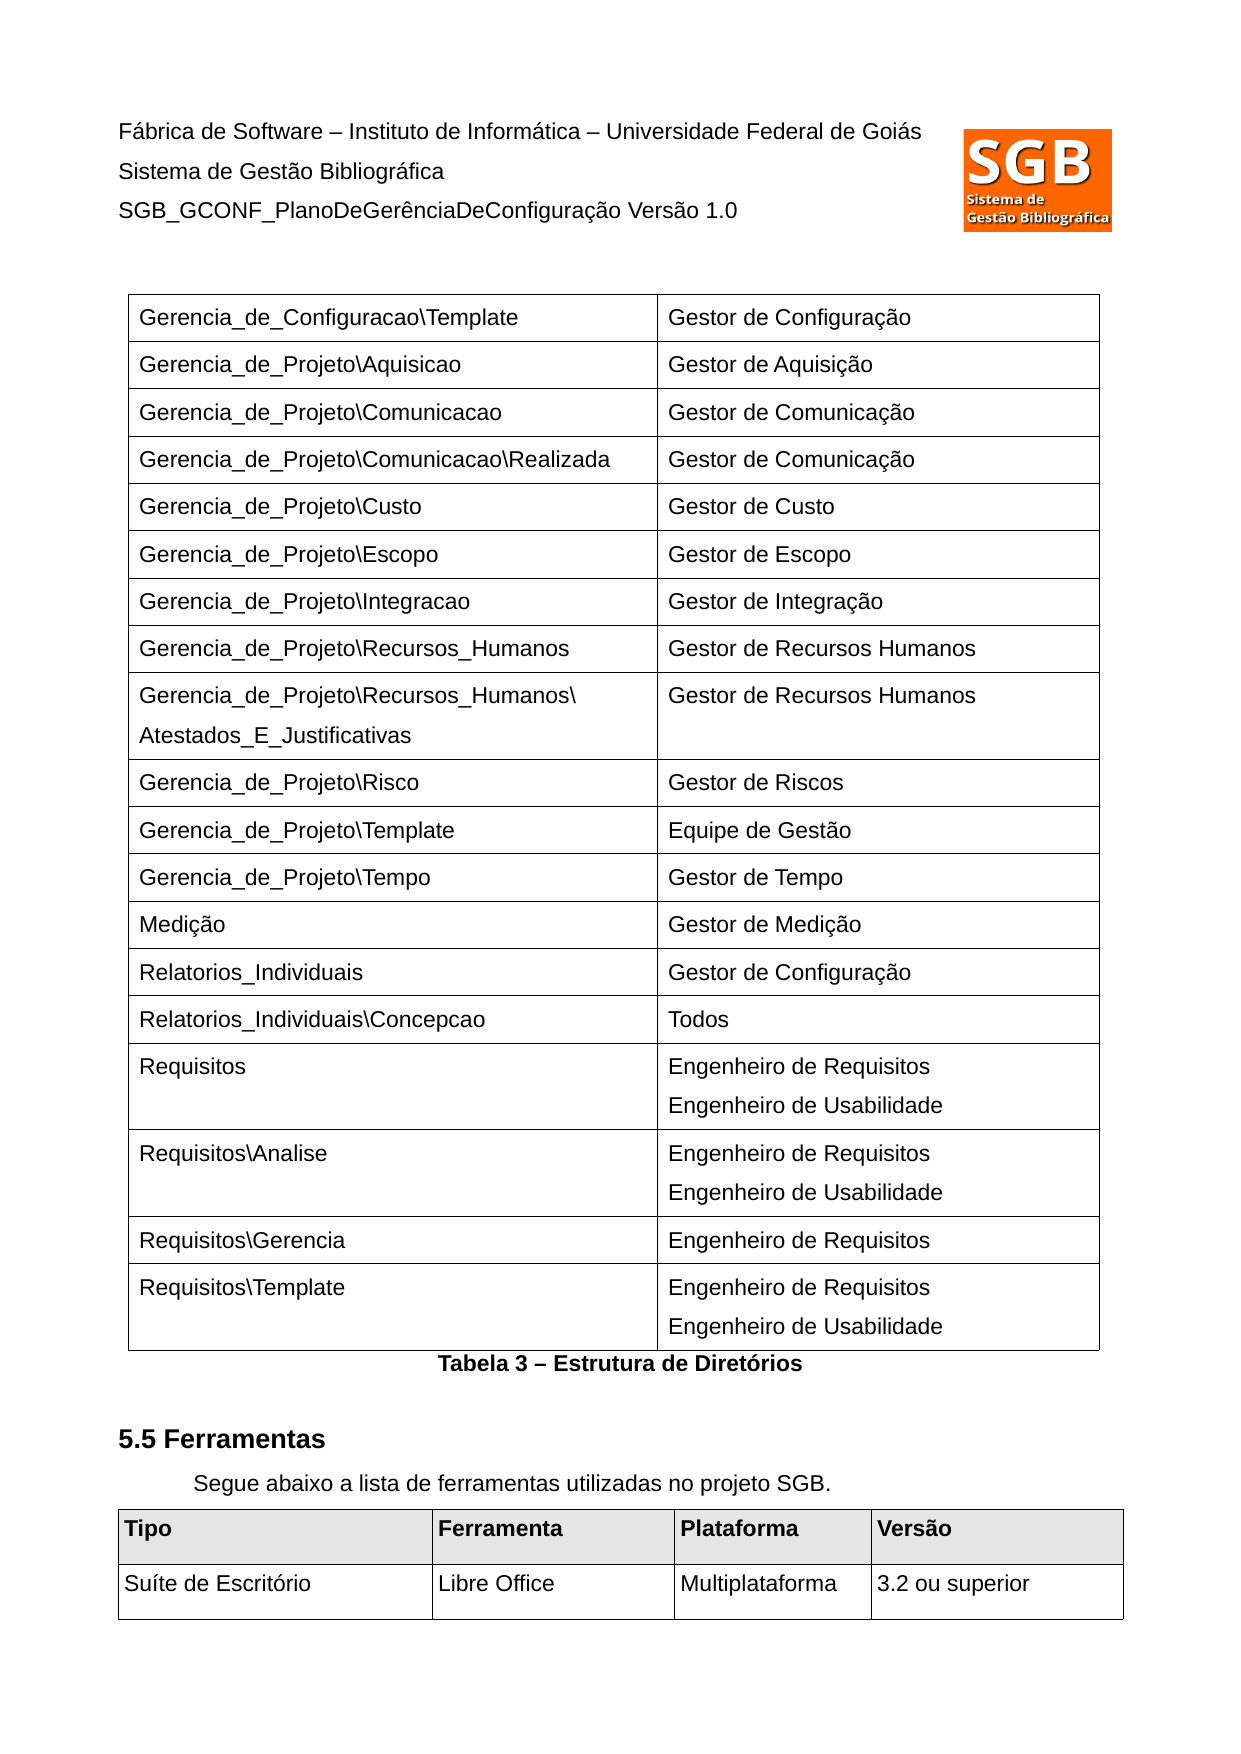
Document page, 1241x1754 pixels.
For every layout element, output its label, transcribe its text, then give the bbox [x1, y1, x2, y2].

table_header Versão [872, 1510, 1123, 1564]
table_cell Gerencia_de_Projeto\Recursos_Humanos [129, 626, 657, 672]
table_cell Gerencia_de_Configuracao\Template [129, 295, 657, 341]
table_cell Gestor de Recursos Humanos [658, 626, 1099, 672]
table_cell Gerencia_de_Projeto\Aquisicao [129, 342, 657, 388]
table_cell Equipe de Gestão [658, 807, 1099, 853]
table_cell Gestor de Escopo [658, 531, 1099, 577]
table_cell Gestor de Aquisição [658, 342, 1099, 388]
text Segue abaixo a lista de ferramentas utilizadas no projeto SGB. [118, 1470, 1122, 1496]
table_cell Gerencia_de_Projeto\Template [129, 807, 657, 853]
table_cell Relatorios_Individuais [129, 949, 657, 995]
table_header Tipo [119, 1510, 432, 1564]
table_cell Requisitos\Gerencia [129, 1217, 657, 1263]
table_cell Gerencia_de_Projeto\Tempo [129, 854, 657, 901]
table_cell Engenheiro de Requisitos Engenheiro de Usabilidade [658, 1130, 1099, 1216]
table_cell Relatorios_Individuais\Concepcao [129, 996, 657, 1042]
table_header Ferramenta [433, 1510, 674, 1564]
table_cell Requisitos [129, 1044, 657, 1129]
table_cell Gestor de Configuração [658, 949, 1099, 995]
table_cell Gerencia_de_Projeto\Risco [129, 760, 657, 806]
table_cell 3.2 ou superior [872, 1565, 1123, 1618]
table_cell Requisitos\Template [129, 1264, 657, 1350]
table_cell Todos [658, 996, 1099, 1042]
table_header Plataforma [675, 1510, 871, 1564]
subtitle 5.5 Ferramentas [118, 1423, 1122, 1454]
table_cell Engenheiro de Requisitos Engenheiro de Usabilidade [658, 1264, 1099, 1350]
table_cell Gestor de Custo [658, 484, 1099, 530]
table_cell Gerencia_de_Projeto\Recursos_Humanos\Atestados_E_Justificativas [129, 673, 657, 759]
table_cell Engenheiro de Requisitos Engenheiro de Usabilidade [658, 1044, 1099, 1129]
table_cell Requisitos\Analise [129, 1130, 657, 1216]
table_cell Engenheiro de Requisitos [658, 1217, 1099, 1263]
table_cell Gestor de Comunicação [658, 437, 1099, 483]
table_cell Gestor de Tempo [658, 854, 1099, 901]
table_cell Gestor de Recursos Humanos [658, 673, 1099, 759]
table_cell Gerencia_de_Projeto\Comunicacao\Realizada [129, 437, 657, 483]
table_cell Gestor de Configuração [658, 295, 1099, 341]
text Tabela 3 – Estrutura de Diretórios [118, 1350, 1122, 1377]
table_cell Gestor de Comunicação [658, 389, 1099, 436]
table_cell Gestor de Integração [658, 579, 1099, 625]
picture [963, 129, 1112, 232]
table_cell Suíte de Escritório [119, 1565, 432, 1618]
table_cell Gerencia_de_Projeto\Custo [129, 484, 657, 530]
table_cell Gerencia_de_Projeto\Integracao [129, 579, 657, 625]
table_cell Multiplataforma [675, 1565, 871, 1618]
table_cell Gerencia_de_Projeto\Comunicacao [129, 389, 657, 436]
table_cell Medição [129, 902, 657, 948]
table_cell Gerencia_de_Projeto\Escopo [129, 531, 657, 577]
table_cell Gestor de Medição [658, 902, 1099, 948]
table_cell Gestor de Riscos [658, 760, 1099, 806]
table_cell Libre Office [433, 1565, 674, 1618]
